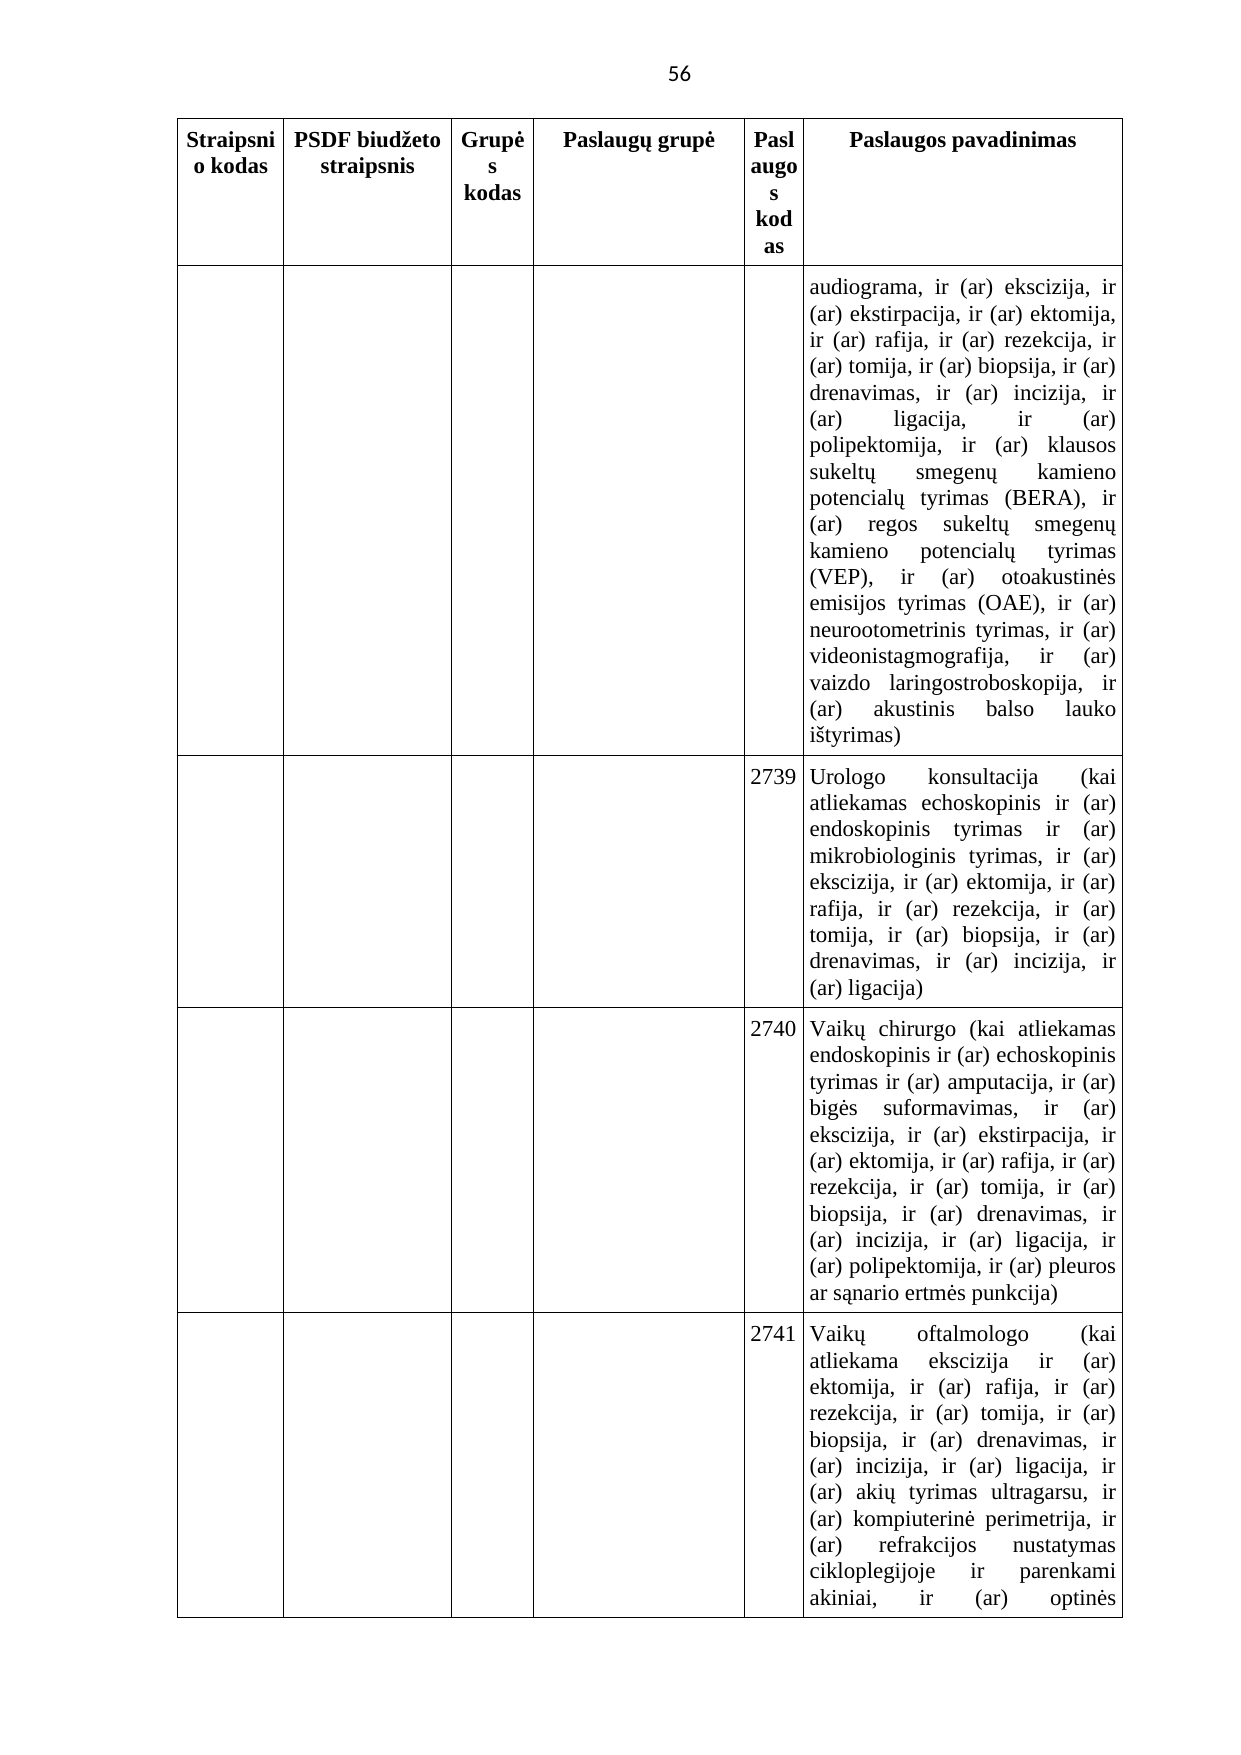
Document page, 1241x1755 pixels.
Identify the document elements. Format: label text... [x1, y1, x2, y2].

table_header Straipsnio kodas [178, 119, 283, 265]
table_cell [745, 266, 803, 755]
table_header Grupės kodas [452, 119, 533, 265]
table_cell [452, 756, 533, 1007]
table_cell Vaikų oftalmologo (kai atliekama ekscizija ir (ar) ektomija, ir (ar) rafija, ir (ar) rezekcija, ir (ar) tomija, ir (ar) biopsija, ir (ar) drenavimas, ir (ar) incizija, ir (ar) ligacija, ir (ar) akių tyrimas ultragarsu, ir (ar) kompiuterinė perimetrija, ir (ar) refrakcijos nustatymas cikloplegijoje ir parenkami akiniai, ir (ar) optinės [804, 1313, 1122, 1617]
table_cell [178, 756, 283, 1007]
table_cell Vaikų chirurgo (kai atliekamas endoskopinis ir (ar) echoskopinis tyrimas ir (ar) amputacija, ir (ar) bigės suformavimas, ir (ar) ekscizija, ir (ar) ekstirpacija, ir (ar) ektomija, ir (ar) rafija, ir (ar) rezekcija, ir (ar) tomija, ir (ar) biopsija, ir (ar) drenavimas, ir (ar) incizija, ir (ar) ligacija, ir (ar) polipektomija, ir (ar) pleuros ar sąnario ertmės punkcija) [804, 1008, 1122, 1312]
table_cell [534, 266, 744, 755]
table_cell [284, 1008, 451, 1312]
table_cell [284, 266, 451, 755]
table_header PSDF biudžeto straipsnis [284, 119, 451, 265]
table_cell [452, 266, 533, 755]
table_cell [178, 266, 283, 755]
table_cell [534, 1008, 744, 1312]
table_cell [284, 1313, 451, 1617]
table_header Paslaugos pavadinimas [804, 119, 1122, 265]
table_cell [452, 1313, 533, 1617]
table_cell 2740 [745, 1008, 803, 1312]
table_cell audiograma, ir (ar) ekscizija, ir (ar) ekstirpacija, ir (ar) ektomija, ir (ar) rafija, ir (ar) rezekcija, ir (ar) tomija, ir (ar) biopsija, ir (ar) drenavimas, ir (ar) incizija, ir (ar) ligacija, ir (ar) polipektomija, ir (ar) klausos sukeltų smegenų kamieno potencialų tyrimas (BERA), ir (ar) regos sukeltų smegenų kamieno potencialų tyrimas (VEP), ir (ar) otoakustinės emisijos tyrimas (OAE), ir (ar) neurootometrinis tyrimas, ir (ar) videonistagmografija, ir (ar) vaizdo laringostroboskopija, ir (ar) akustinis balso lauko ištyrimas) [804, 266, 1122, 755]
table_cell [284, 756, 451, 1007]
table_cell 2741 [745, 1313, 803, 1617]
table_cell [534, 1313, 744, 1617]
table_header Paslaugos kodas [745, 119, 803, 265]
table_header Paslaugų grupė [534, 119, 744, 265]
table_cell [178, 1008, 283, 1312]
table_cell [534, 756, 744, 1007]
table_cell 2739 [745, 756, 803, 1007]
table_cell [452, 1008, 533, 1312]
table_cell [178, 1313, 283, 1617]
table_cell Urologo konsultacija (kai atliekamas echoskopinis ir (ar) endoskopinis tyrimas ir (ar) mikrobiologinis tyrimas, ir (ar) ekscizija, ir (ar) ektomija, ir (ar) rafija, ir (ar) rezekcija, ir (ar) tomija, ir (ar) biopsija, ir (ar) drenavimas, ir (ar) incizija, ir (ar) ligacija) [804, 756, 1122, 1007]
